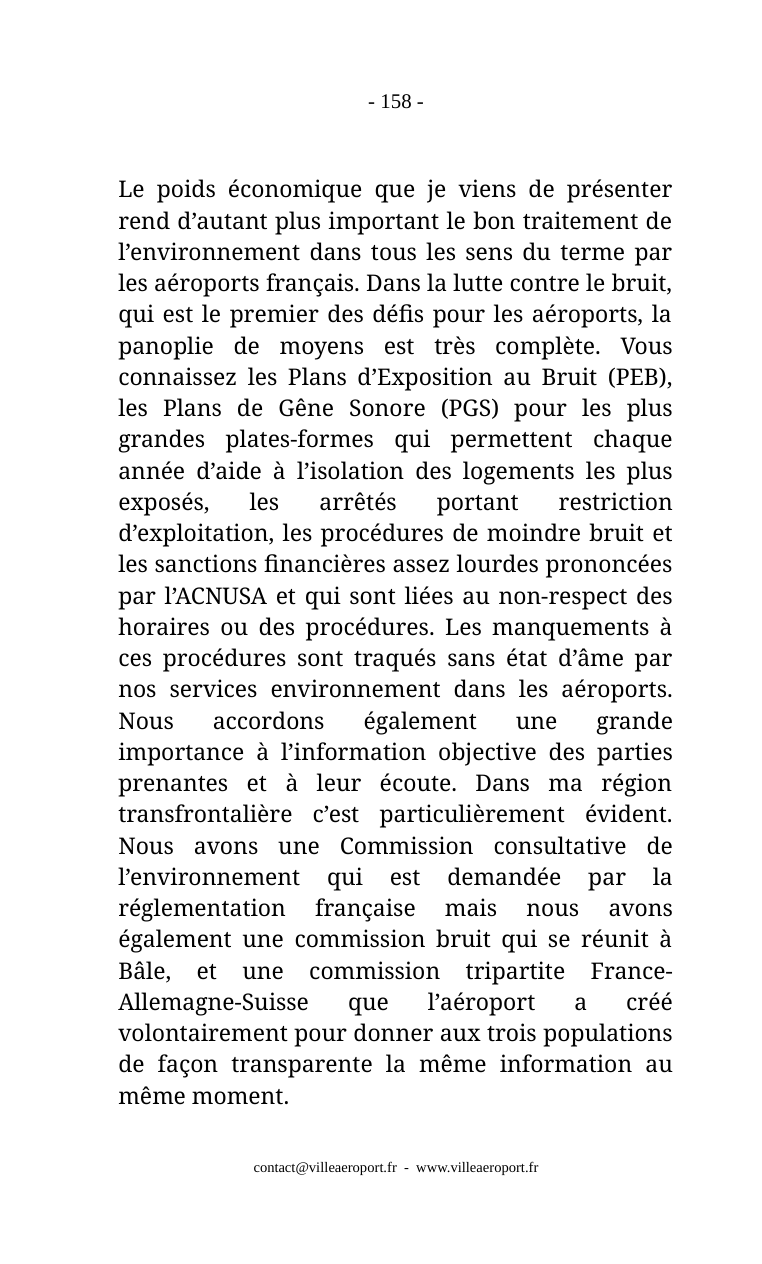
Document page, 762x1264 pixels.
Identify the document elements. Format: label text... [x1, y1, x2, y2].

text Le poids économique que je viens de présenter rend d’autant plus important le bon traitement de l’environnement dans tous les sens du terme par les aéroports français. Dans la lutte contre le bruit, qui est le premier des défis pour les aéroports, la panoplie de moyens est très complète. Vous connaissez les Plans d’Exposition au Bruit (PEB), les Plans de Gêne Sonore (PGS) pour les plus grandes plates-formes qui permettent chaque année d’aide à l’isolation des logements les plus exposés, les arrêtés portant restriction d’exploitation, les procédures de moindre bruit et les sanctions financières assez lourdes prononcées par l’ACNUSA et qui sont liées au non-respect des horaires ou des procédures. Les manquements à ces procédures sont traqués sans état d’âme par nos services environnement dans les aéroports. Nous accordons également une grande importance à l’information objective des parties prenantes et à leur écoute. Dans ma région transfrontalière c’est particulièrement évident. Nous avons une Commission consultative de l’environnement qui est demandée par la réglementation française mais nous avons également une commission bruit qui se réunit à Bâle, et une commission tripartite France-Allemagne-Suisse que l’aéroport a créé volontairement pour donner aux trois populations de façon transparente la même information au même moment. [118, 173, 673, 1111]
